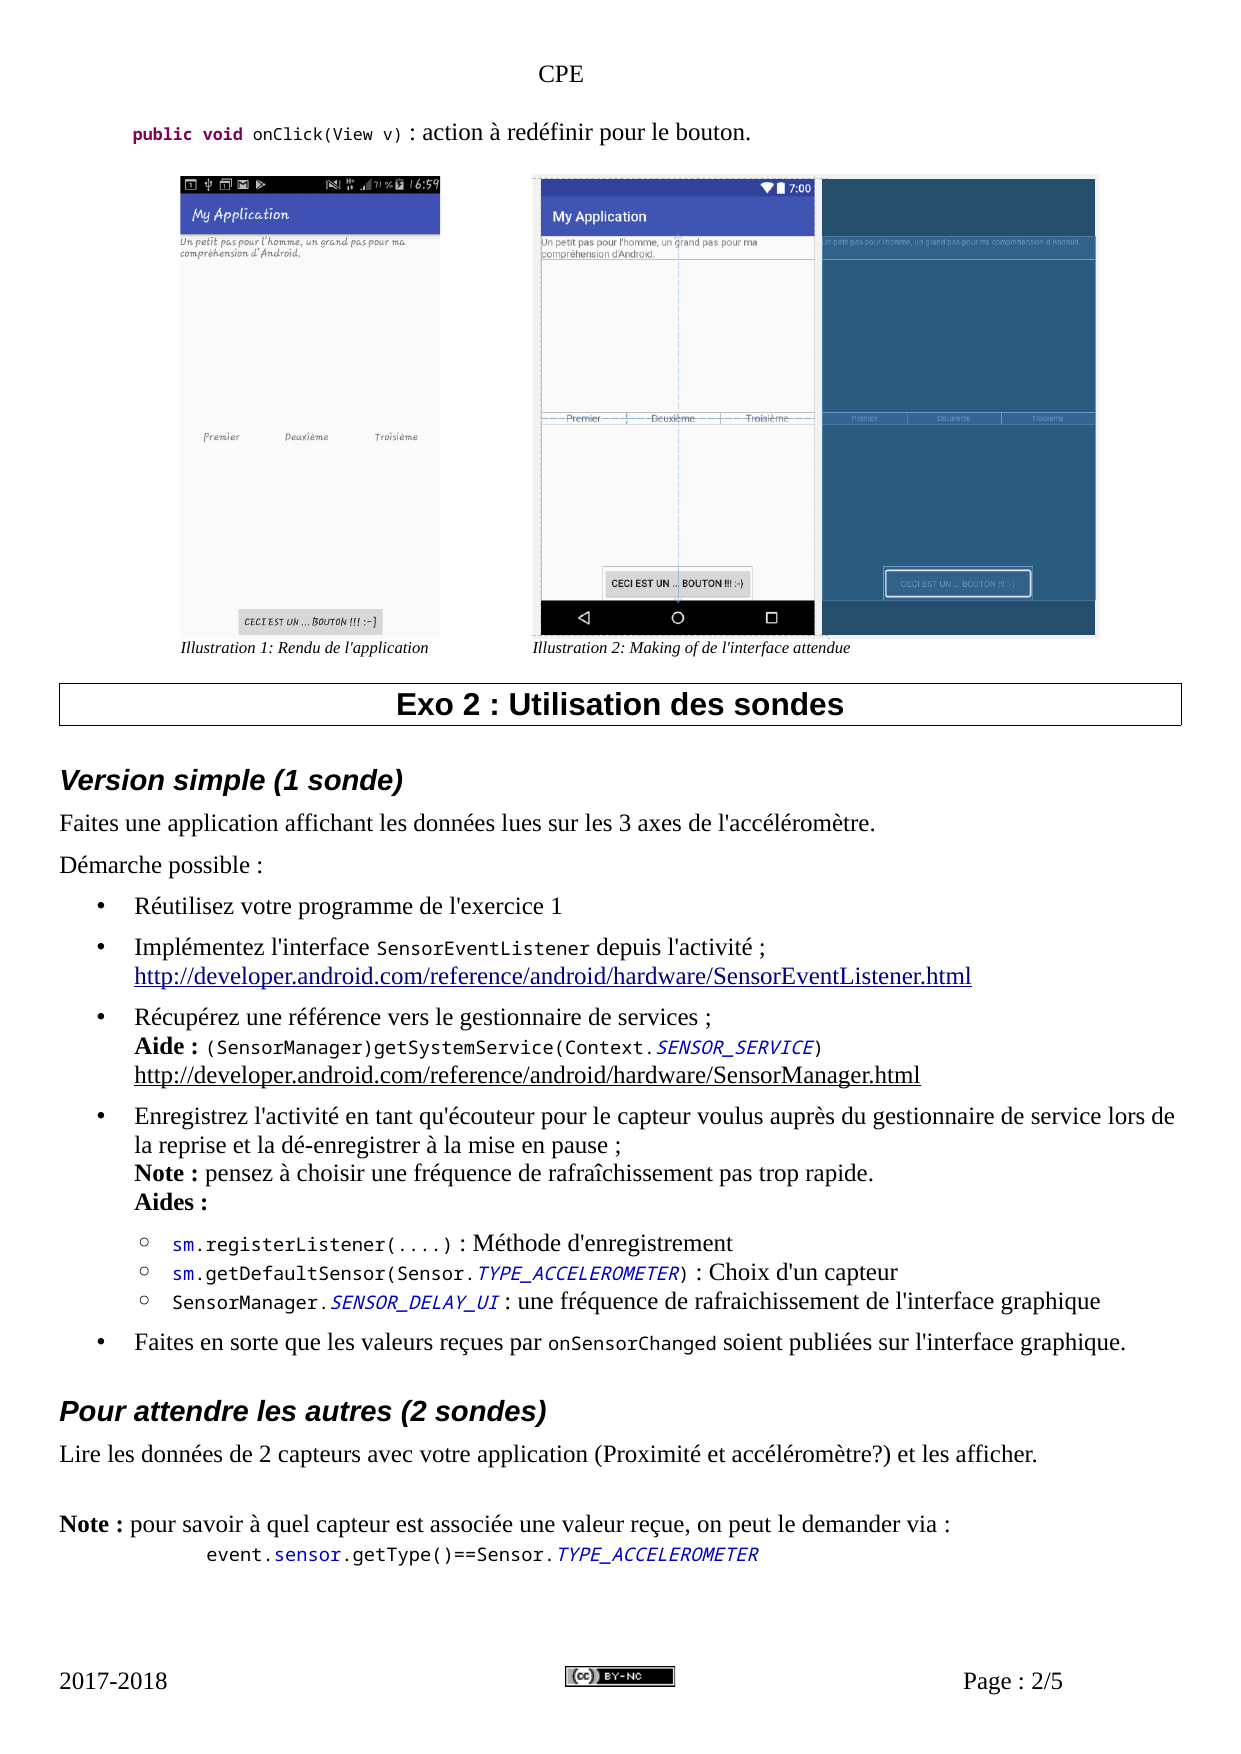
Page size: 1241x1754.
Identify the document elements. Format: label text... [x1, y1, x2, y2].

text Illustration 2: Making of de l'interface attendue [532, 639, 1099, 657]
list Faites en sorte que les valeurs reçues par onSensorChanged soient publiées sur l'interface graphique. [97, 1327, 1181, 1356]
text Note : pour savoir à quel capteur est associée une valeur reçue, on peut le demander via : event.sensor.getType()==Sensor.TYPE_ACCELEROMETER [59, 1481, 1181, 1567]
list sm.getDefaultSensor(Sensor.TYPE_ACCELEROMETER) : Choix d'un capteur [134, 1257, 1181, 1286]
subtitle Exo 2 : Utilisation des sondes [60, 684, 1181, 725]
picture [532, 174, 1100, 639]
picture [180, 176, 441, 639]
subtitle Pour attendre les autres (2 sondes) [59, 1393, 1181, 1427]
text Lire les données de 2 capteurs avec votre application (Proximité et accéléromètre?) et les afficher. [59, 1439, 1181, 1468]
list SensorManager.SENSOR_DELAY_UI : une fréquence de rafraichissement de l'interface graphique [134, 1286, 1181, 1315]
picture [565, 1666, 676, 1687]
list Réutilisez votre programme de l'exercice 1 [97, 891, 1181, 920]
list Récupérez une référence vers le gestionnaire de services ; Aide : (SensorManager)getSystemService(Context.SENSOR_SERVICE) http://developer.android.com/reference/android/hardware/SensorManager.html [97, 1002, 1181, 1088]
list Implémentez l'interface SensorEventListener depuis l'activité ; http://developer.android.com/reference/android/hardware/SensorEventListener.html [97, 932, 1181, 990]
list sm.registerListener(....) : Méthode d'enregistrement [134, 1228, 1181, 1257]
text Illustration 1: Rendu de l'application [180, 639, 440, 657]
subtitle Version simple (1 sonde) [59, 762, 1181, 796]
text public void onClick(View v) : action à redéfinir pour le bouton. [59, 117, 1181, 146]
text Faites une application affichant les données lues sur les 3 axes de l'accéléromètre. [59, 808, 1181, 837]
text Démarche possible : [59, 850, 1181, 878]
list Enregistrez l'activité en tant qu'écouteur pour le capteur voulus auprès du gestionnaire de service lors de la reprise et la dé-enregistrer à la mise en pause ; Note : pensez à choisir une fréquence de rafraîchissement pas trop rapide. Aides : [97, 1101, 1181, 1216]
